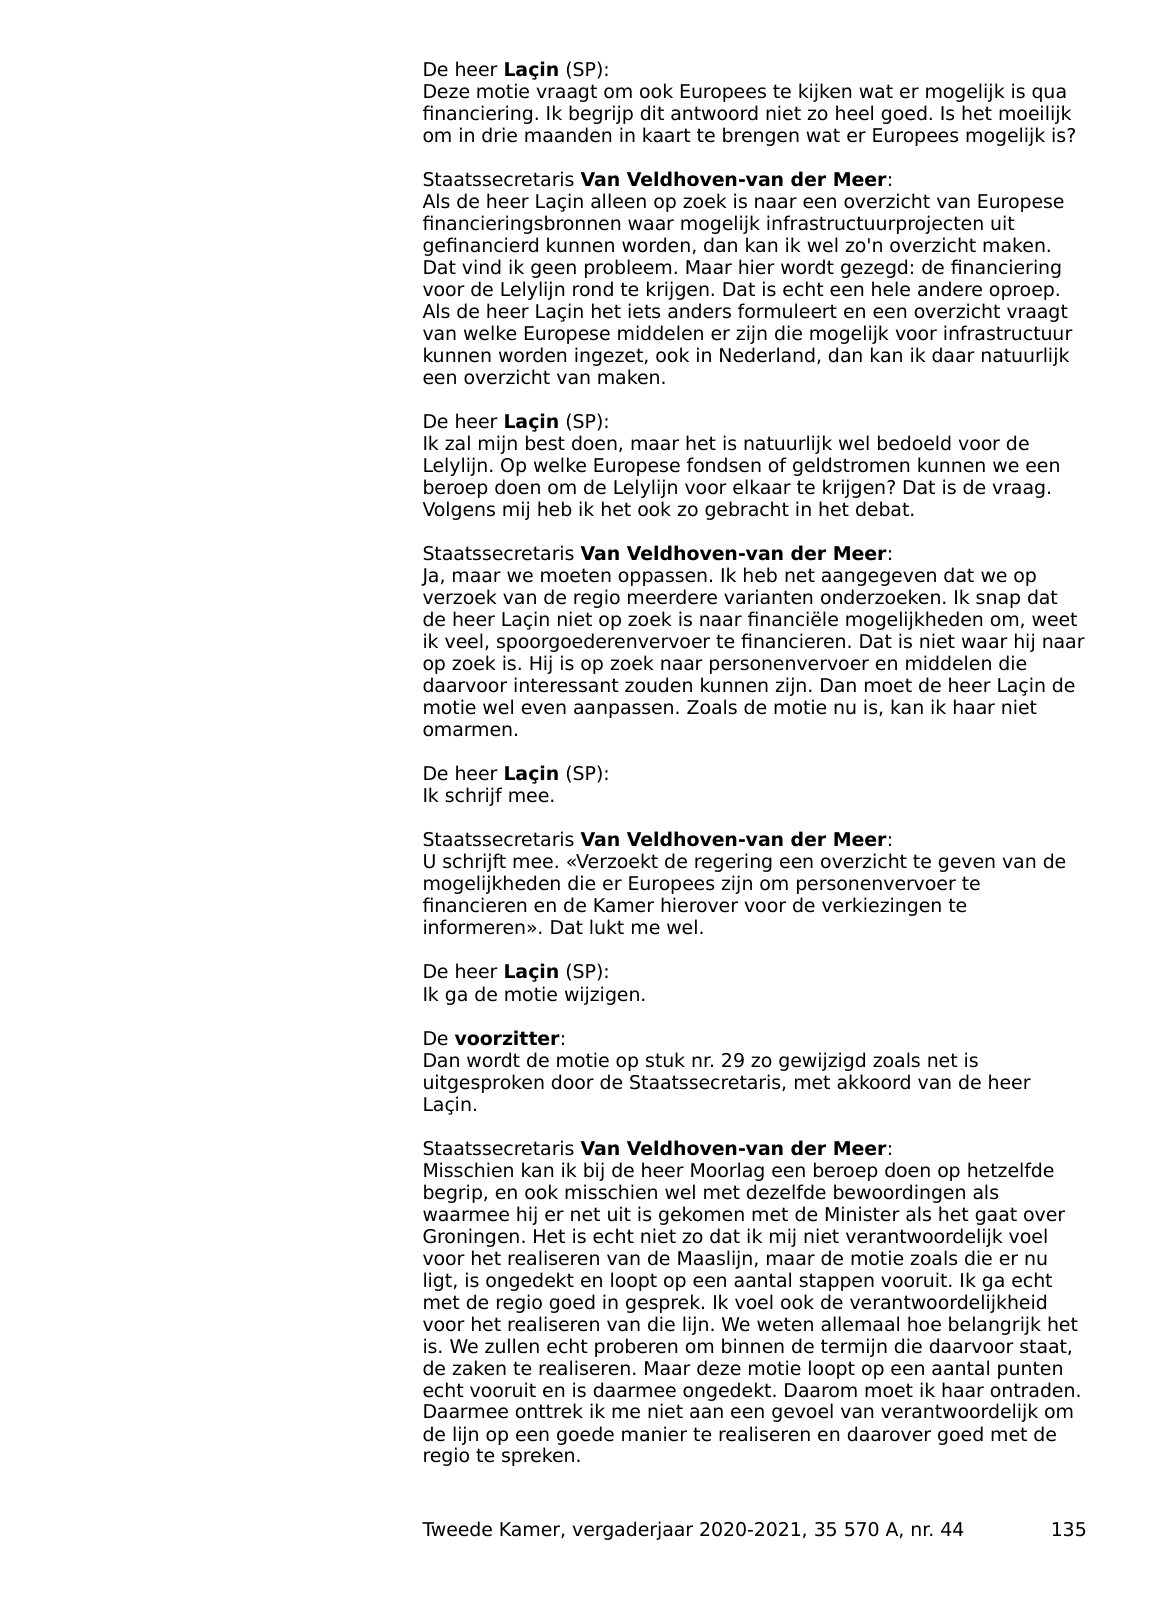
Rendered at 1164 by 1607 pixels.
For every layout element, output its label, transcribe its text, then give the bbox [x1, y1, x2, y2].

text De heer Laçin (SP): [422, 411, 1087, 433]
text De heer Laçin (SP): [422, 59, 1087, 81]
text De heer Laçin (SP): [422, 763, 1087, 785]
text Dan wordt de motie op stuk nr. 29 zo gewijzigd zoals net is uitgesproken door de Staatssecretaris, met akkoord van de heer Laçin. [422, 1049, 1087, 1116]
text Staatssecretaris Van Veldhoven-van der Meer: [422, 829, 1087, 851]
text Ja, maar we moeten oppassen. Ik heb net aangegeven dat we op verzoek van de regio meerdere varianten onderzoeken. Ik snap dat de heer Laçin niet op zoek is naar financiële mogelijkheden om, weet ik veel, spoorgoederenvervoer te financieren. Dat is niet waar hij naar op zoek is. Hij is op zoek naar personenvervoer en middelen die daarvoor interessant zouden kunnen zijn. Dan moet de heer Laçin de motie wel even aanpassen. Zoals de motie nu is, kan ik haar niet omarmen. [422, 565, 1087, 741]
text Deze motie vraagt om ook Europees te kijken wat er mogelijk is qua financiering. Ik begrijp dit antwoord niet zo heel goed. Is het moeilijk om in drie maanden in kaart te brengen wat er Europees mogelijk is? [422, 81, 1087, 147]
text Ik schrijf mee. [422, 785, 1087, 807]
text De voorzitter: [422, 1028, 1087, 1049]
text Misschien kan ik bij de heer Moorlag een beroep doen op hetzelfde begrip, en ook misschien wel met dezelfde bewoordingen als waarmee hij er net uit is gekomen met de Minister als het gaat over Groningen. Het is echt niet zo dat ik mij niet verantwoordelijk voel voor het realiseren van de Maaslijn, maar de motie zoals die er nu ligt, is ongedekt en loopt op een aantal stappen vooruit. Ik ga echt met de regio goed in gesprek. Ik voel ook de verantwoordelijkheid voor het realiseren van die lijn. We weten allemaal hoe belangrijk het is. We zullen echt proberen om binnen de termijn die daarvoor staat, de zaken te realiseren. Maar deze motie loopt op een aantal punten echt vooruit en is daarmee ongedekt. Daarom moet ik haar ontraden. Daarmee onttrek ik me niet aan een gevoel van verantwoordelijk om de lijn op een goede manier te realiseren en daarover goed met de regio te spreken. [422, 1160, 1087, 1467]
text Staatssecretaris Van Veldhoven-van der Meer: [422, 169, 1087, 191]
text Staatssecretaris Van Veldhoven-van der Meer: [422, 543, 1087, 565]
text Als de heer Laçin alleen op zoek is naar een overzicht van Europese financieringsbronnen waar mogelijk infrastructuurprojecten uit gefinancierd kunnen worden, dan kan ik wel zo'n overzicht maken. Dat vind ik geen probleem. Maar hier wordt gezegd: de financiering voor de Lelylijn rond te krijgen. Dat is echt een hele andere oproep. Als de heer Laçin het iets anders formuleert en een overzicht vraagt van welke Europese middelen er zijn die mogelijk voor infrastructuur kunnen worden ingezet, ook in Nederland, dan kan ik daar natuurlijk een overzicht van maken. [422, 191, 1087, 389]
text Staatssecretaris Van Veldhoven-van der Meer: [422, 1138, 1087, 1160]
text Ik zal mijn best doen, maar het is natuurlijk wel bedoeld voor de Lelylijn. Op welke Europese fondsen of geldstromen kunnen we een beroep doen om de Lelylijn voor elkaar te krijgen? Dat is de vraag. Volgens mij heb ik het ook zo gebracht in het debat. [422, 433, 1087, 521]
text De heer Laçin (SP): [422, 961, 1087, 983]
text U schrijft mee. «Verzoekt de regering een overzicht te geven van de mogelijkheden die er Europees zijn om personenvervoer te financieren en de Kamer hierover voor de verkiezingen te informeren». Dat lukt me wel. [422, 851, 1087, 939]
text Ik ga de motie wijzigen. [422, 983, 1087, 1005]
